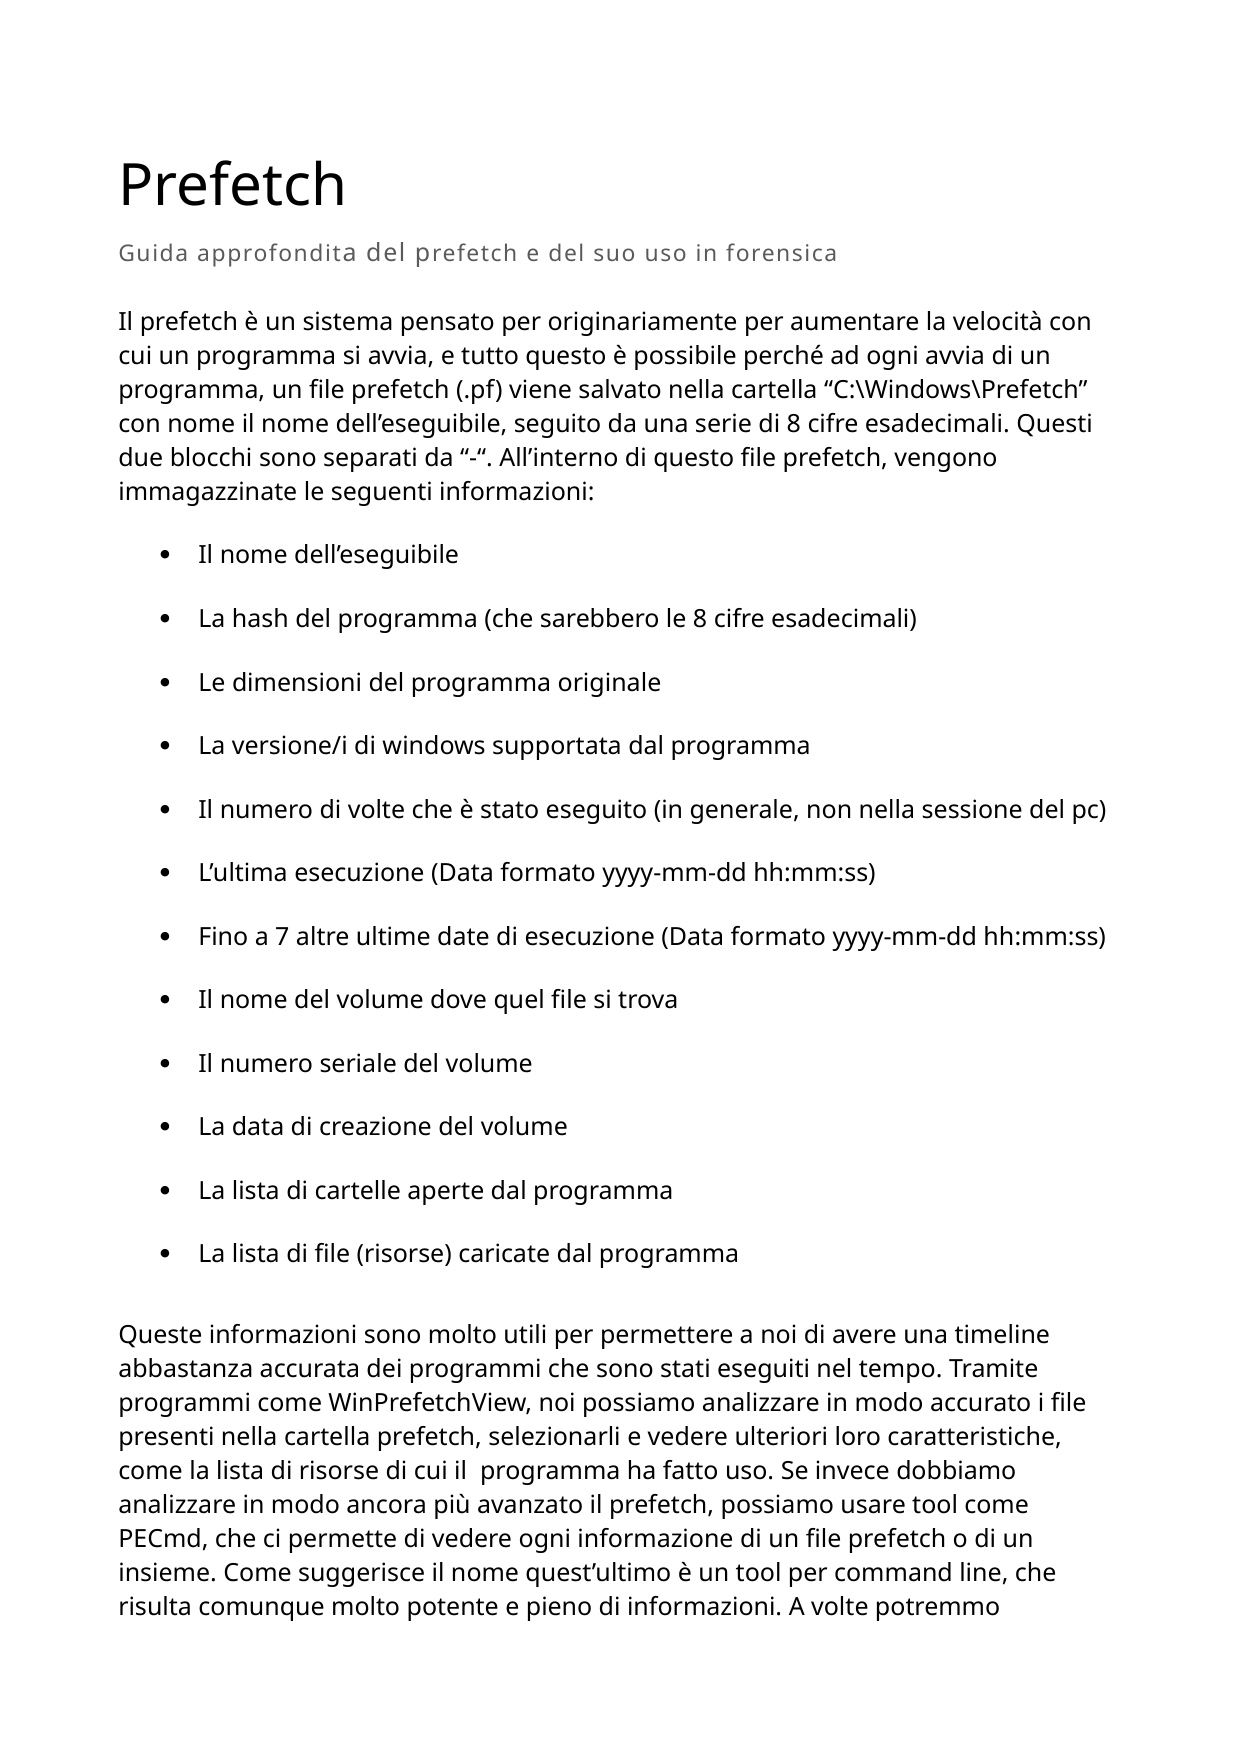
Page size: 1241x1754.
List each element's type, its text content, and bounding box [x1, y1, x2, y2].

list La hash del programma (che sarebbero le 8 cifre esadecimali) [161, 601, 1122, 635]
list Fino a 7 altre ultime date di esecuzione (Data formato yyyy-mm-dd hh:mm:ss) [161, 918, 1122, 952]
text Queste informazioni sono molto utili per permettere a noi di avere una timeline abbastanza accurata dei programmi che sono stati eseguiti nel tempo. Tramite programmi come WinPrefetchView, noi possiamo analizzare in modo accurato i file presenti nella cartella prefetch, selezionarli e vedere ulteriori loro caratteristiche, come la lista di risorse di cui il programma ha fatto uso. Se invece dobbiamo analizzare in modo ancora più avanzato il prefetch, possiamo usare tool come PECmd, che ci permette di vedere ogni informazione di un file prefetch o di un insieme. Come suggerisce il nome quest’ultimo è un tool per command line, che risulta comunque molto potente e pieno di informazioni. A volte potremmo [118, 1316, 1122, 1623]
list La versione/i di windows supportata dal programma [161, 728, 1122, 762]
list La lista di file (risorse) caricate dal programma [161, 1236, 1122, 1270]
list L’ultima esecuzione (Data formato yyyy-mm-dd hh:mm:ss) [161, 855, 1122, 889]
list La data di creazione del volume [161, 1109, 1122, 1143]
list La lista di cartelle aperte dal programma [161, 1172, 1122, 1207]
list Il numero seriale del volume [161, 1045, 1122, 1079]
list Il numero di volte che è stato eseguito (in generale, non nella sessione del pc) [161, 791, 1122, 825]
title Prefetch [118, 143, 1122, 223]
list Le dimensioni del programma originale [161, 664, 1122, 698]
subtitle Guida approfondita del prefetch e del suo uso in forensica [118, 235, 1122, 269]
list Il nome dell’eseguibile [161, 537, 1122, 571]
text Il prefetch è un sistema pensato per originariamente per aumentare la velocità con cui un programma si avvia, e tutto questo è possibile perché ad ogni avvia di un programma, un file prefetch (.pf) viene salvato nella cartella “C:\Windows\Prefetch” con nome il nome dell’eseguibile, seguito da una serie di 8 cifre esadecimali. Questi due blocchi sono separati da “-“. All’interno di questo file prefetch, vengono immagazzinate le seguenti informazioni: [118, 303, 1122, 508]
list Il nome del volume dove quel file si trova [161, 982, 1122, 1016]
